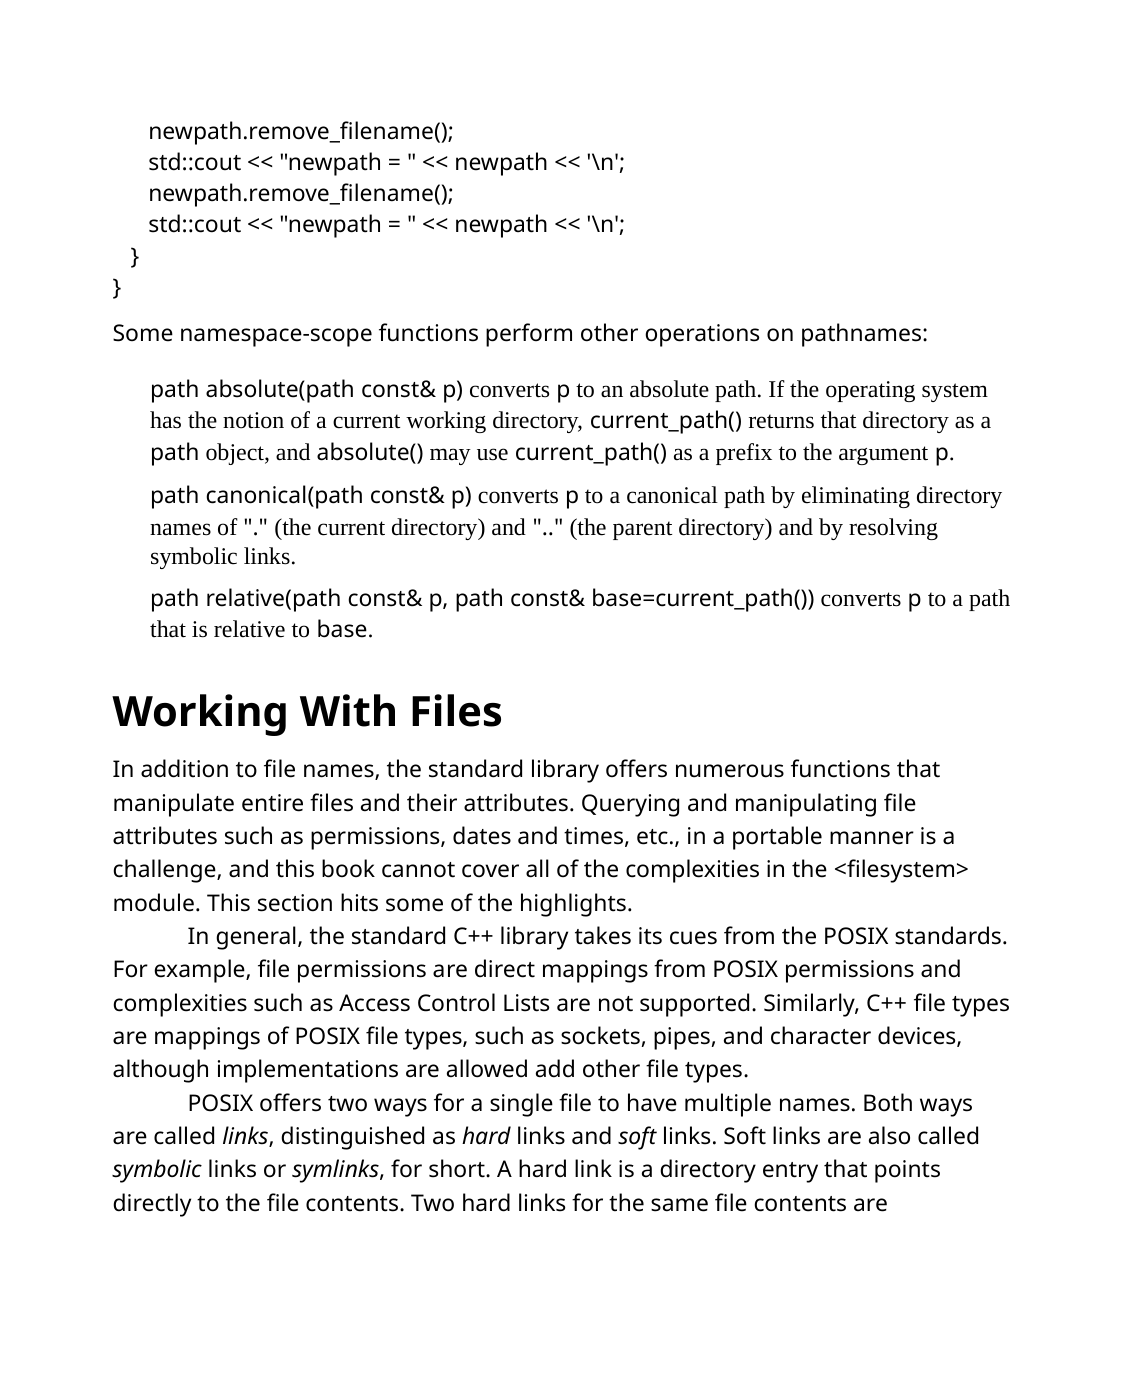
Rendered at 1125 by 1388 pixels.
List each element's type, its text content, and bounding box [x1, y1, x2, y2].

text path canonical(path const& p) converts p to a canonical path by eliminating directory names of "." (the current directory) and ".." (the parent directory) and by resolving symbolic links. [150, 479, 1012, 569]
subtitle Working With Files [112, 682, 1012, 739]
text In addition to file names, the standard library offers numerous functions that manipulate entire files and their attributes. Querying and manipulating file attributes such as permissions, dates and times, etc., in a portable manner is a challenge, and this book cannot cover all of the complexities in the <filesystem> module. This section hits some of the highlights. [112, 751, 1012, 918]
text Some namespace-scope functions perform other operations on pathnames: [112, 315, 1012, 348]
text } [112, 271, 1012, 302]
text newpath.remove_filename(); [112, 177, 1012, 208]
text In general, the standard C++ library takes its cues from the POSIX standards. For example, file permissions are direct mappings from POSIX permissions and complexities such as Access Control Lists are not supported. Similarly, C++ file types are mappings of POSIX file types, such as sockets, pipes, and character devices, although implementations are allowed add other file types. [112, 918, 1012, 1084]
text path relative(path const& p, path const& base=current_path()) converts p to a path that is relative to base. [150, 582, 1012, 644]
text std::cout << "newpath = " << newpath << '\n'; [112, 208, 1012, 240]
text } [112, 240, 1012, 271]
text newpath.remove_filename(); [112, 115, 1012, 146]
text path absolute(path const& p) converts p to an absolute path. If the operating system has the notion of a current working directory, current_path() returns that directory as a path object, and absolute() may use current_path() as a prefix to the argument p. [150, 373, 1012, 467]
text POSIX offers two ways for a single file to have multiple names. Both ways are called links, distinguished as hard links and soft links. Soft links are also called symbolic links or symlinks, for short. A hard link is a directory entry that points directly to the file contents. Two hard links for the same file contents are [112, 1084, 1012, 1218]
text std::cout << "newpath = " << newpath << '\n'; [112, 146, 1012, 177]
